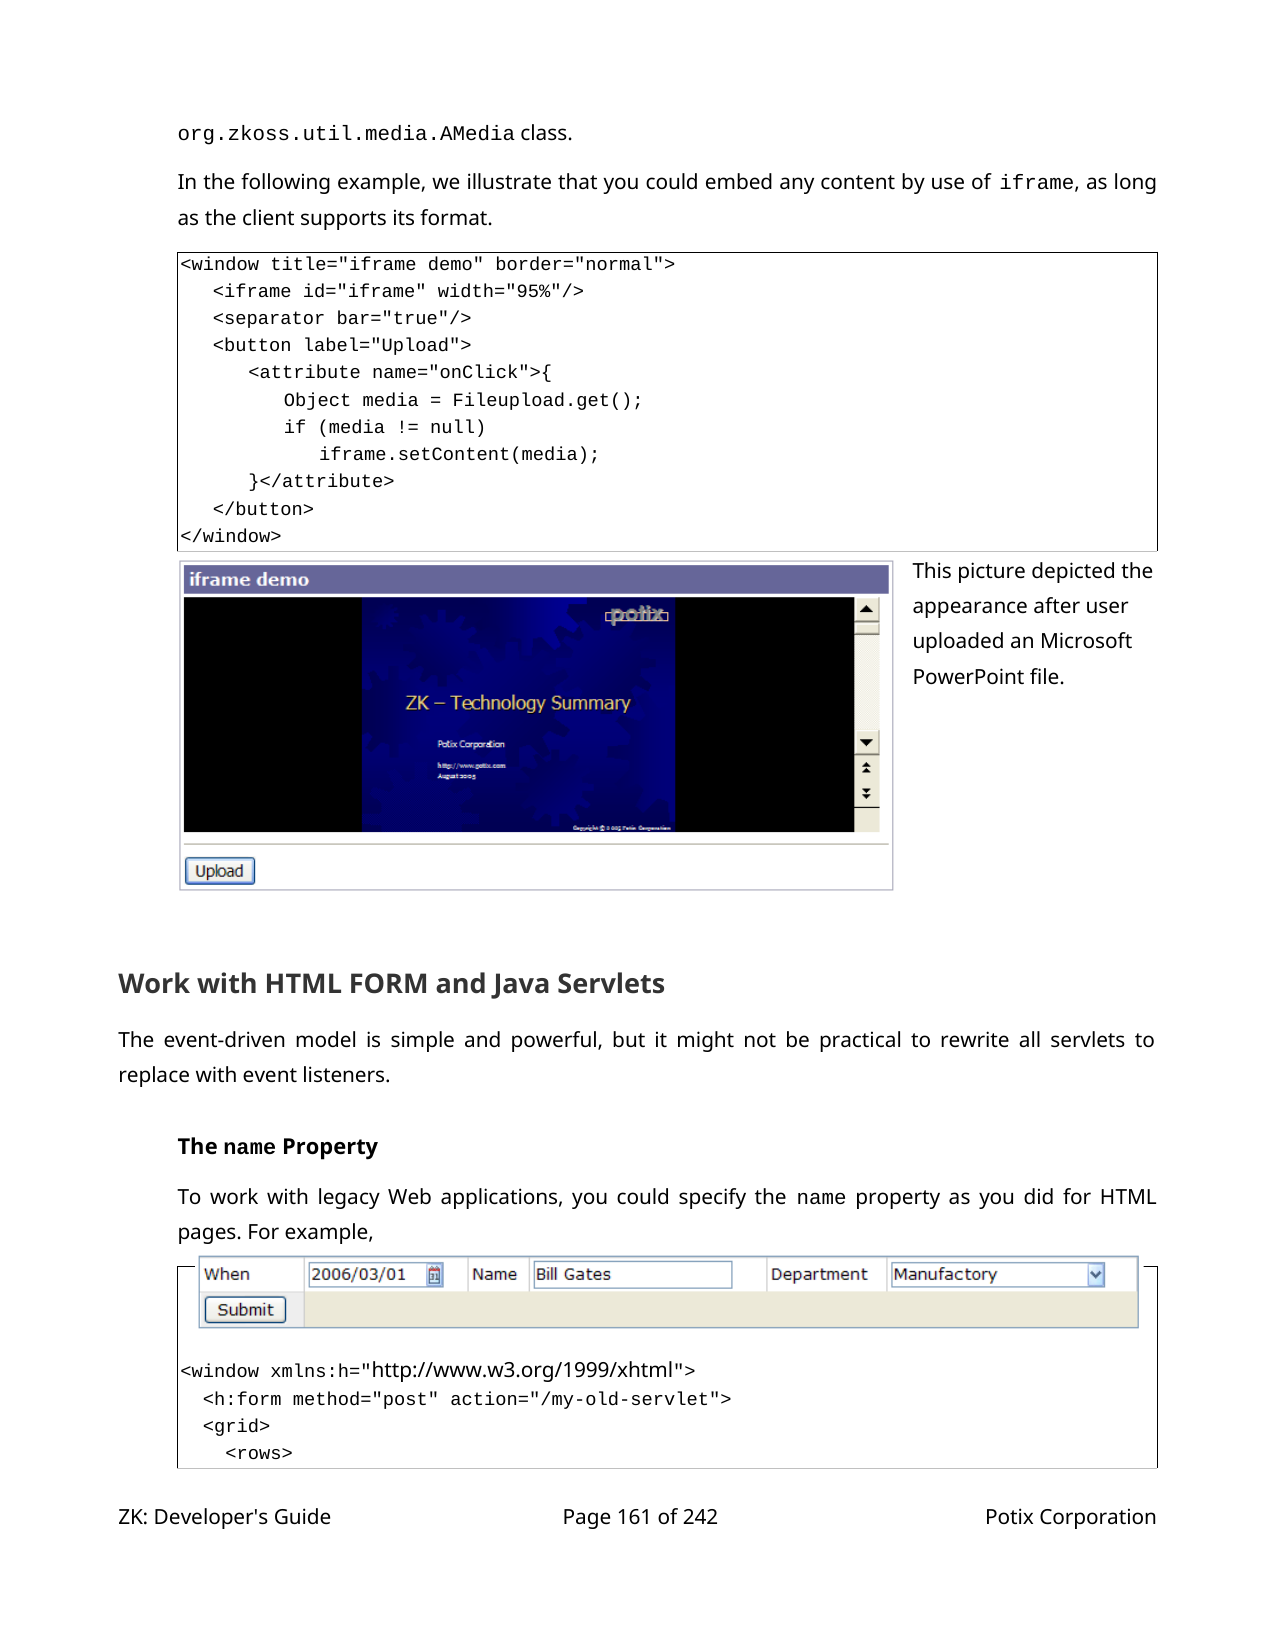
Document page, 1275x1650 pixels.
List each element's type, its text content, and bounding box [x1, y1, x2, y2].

picture [177, 556, 898, 894]
text <grid> [178, 1413, 1157, 1438]
text <button label="Upload"> [178, 333, 1157, 357]
text <window xmlns:h="http://www.w3.org/1999/xhtml"> [178, 1355, 1157, 1383]
text iframe.setContent(media); [178, 442, 1157, 466]
text </window> [178, 523, 1157, 551]
subtitle Work with HTML FORM and Java Servlets [118, 965, 1157, 1002]
text </button> [178, 496, 1157, 521]
table_header [898, 556, 912, 894]
text The event-driven model is simple and powerful, but it might not be practical to rewrite all servlets to replace with event listeners. [118, 1025, 1157, 1089]
text <rows> [178, 1441, 1157, 1468]
text In the following example, we illustrate that you could embed any content by use of iframe, as long as the client supports its format. [177, 167, 1157, 231]
text <separator bar="true"/> [178, 306, 1157, 330]
text }</attribute> [178, 469, 1157, 493]
text Object media = Fileupload.get(); [178, 388, 1157, 412]
text org.zkoss.util.media.AMedia class. [177, 118, 1157, 147]
text <attribute name="onClick">{ [178, 360, 1157, 385]
text To work with legacy Web applications, you could specify the name property as you did for HTML pages. For example, [177, 1182, 1157, 1246]
text <window title="iframe demo" border="normal"> [178, 253, 1157, 276]
picture [195, 1253, 1144, 1331]
text if (media != null) [178, 415, 1157, 439]
subtitle The name Property [177, 1131, 1157, 1161]
table_header This picture depicted the appearance after user uploaded an Microsoft PowerPoint file. [912, 556, 1156, 894]
text <iframe id="iframe" width="95%"/> [178, 279, 1157, 303]
text <h:form method="post" action="/my-old-servlet"> [178, 1386, 1157, 1411]
